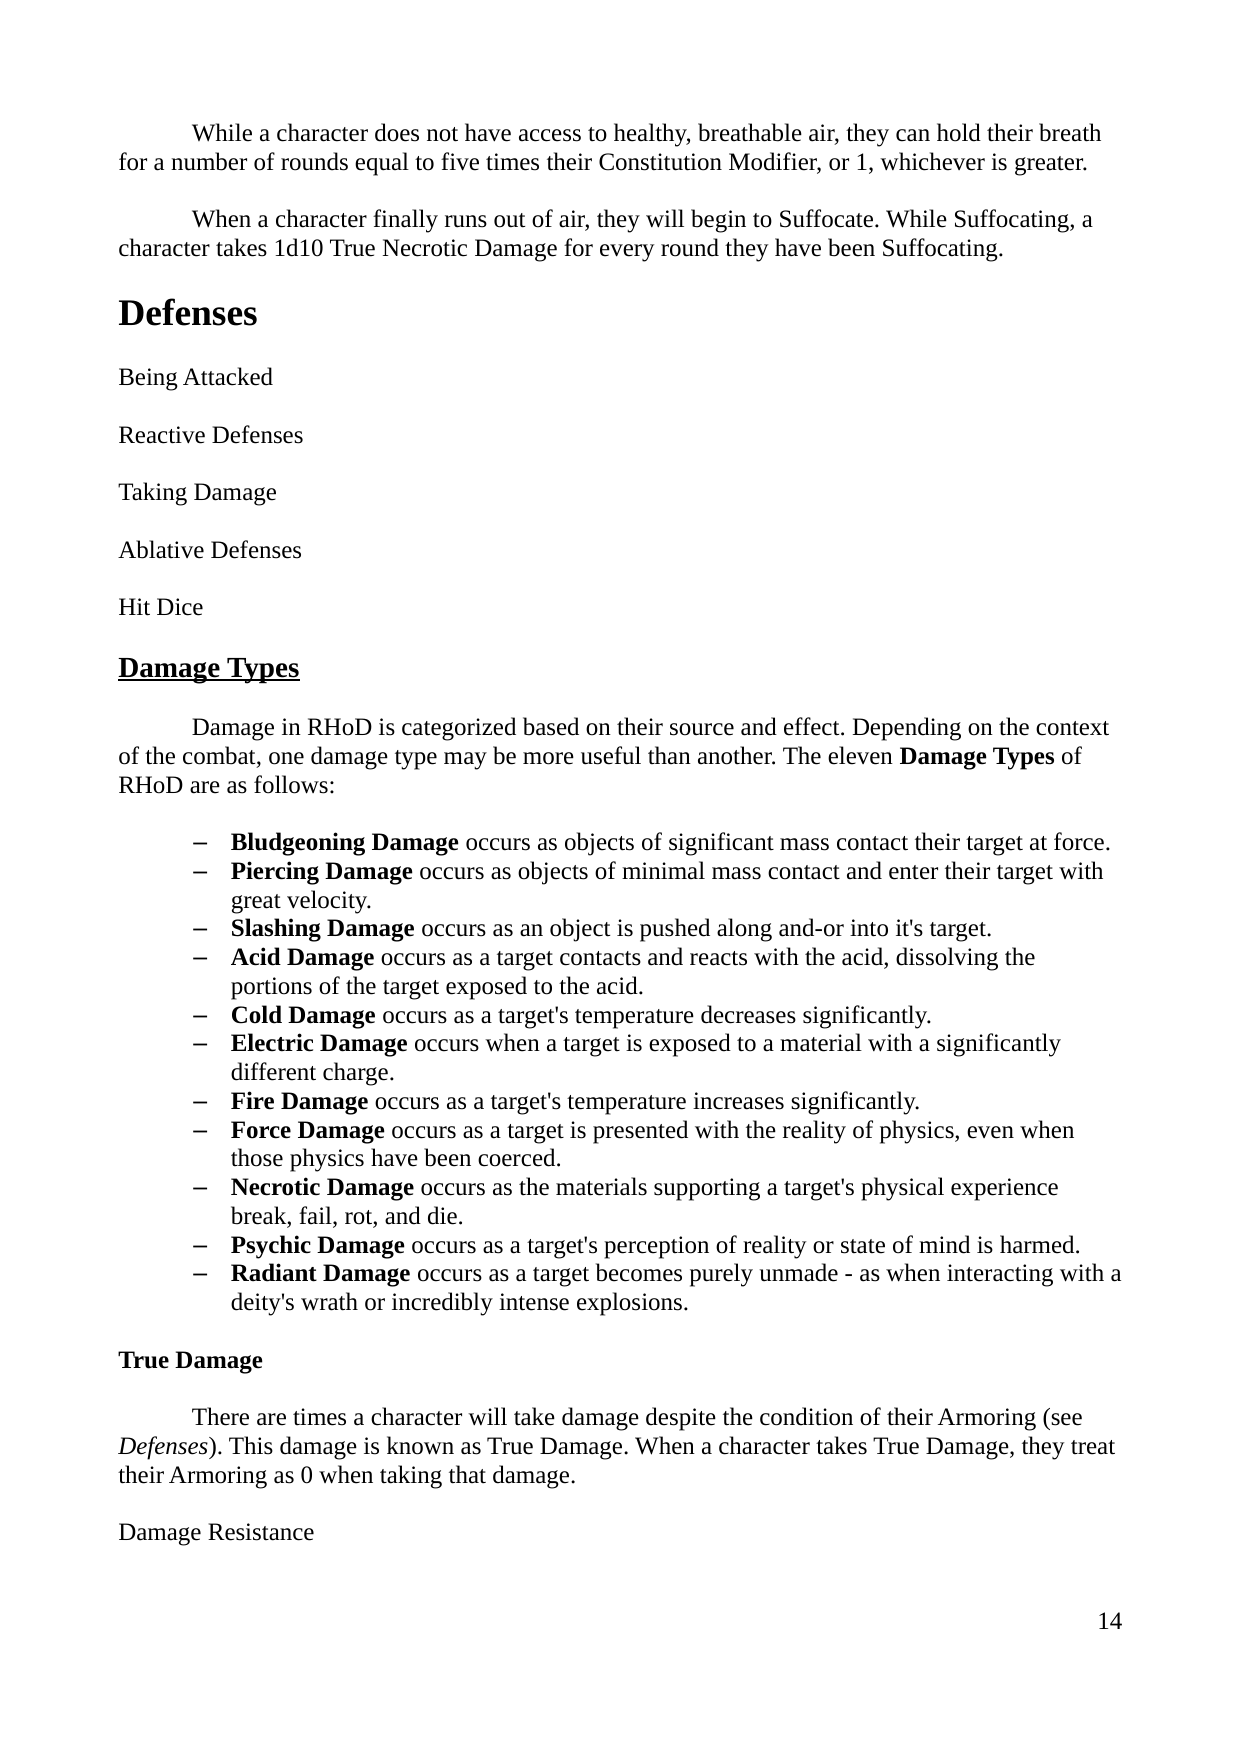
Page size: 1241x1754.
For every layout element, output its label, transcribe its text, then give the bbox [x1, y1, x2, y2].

list Necrotic Damage occurs as the materials supporting a target's physical experience break, fail, rot, and die. [193, 1172, 1122, 1230]
list Psychic Damage occurs as a target's perception of reality or state of mind is harmed. [193, 1230, 1122, 1258]
list Slashing Damage occurs as an object is pushed along and-or into it's target. [193, 913, 1122, 942]
text Taking Damage [118, 477, 1122, 506]
text Damage Resistance [118, 1517, 1122, 1546]
list Cold Damage occurs as a target's temperature decreases significantly. [193, 1000, 1122, 1028]
list Electric Damage occurs when a target is exposed to a material with a significantly different charge. [193, 1028, 1122, 1086]
text While a character does not have access to healthy, breathable air, they can hold their breath for a number of rounds equal to five times their Constitution Modifier, or 1, whichever is greater. When a character finally runs out of air, they will begin to Suffocate. While Suffocating, a character takes 1d10 True Necrotic Damage for every round they have been Suffocating. [118, 118, 1122, 262]
text Ablative Defenses [118, 535, 1122, 564]
text Damage Types [118, 650, 1122, 683]
list Fire Damage occurs as a target's temperature increases significantly. [193, 1086, 1122, 1115]
text Damage in RHoD is categorized based on their source and effect. Depending on the context of the combat, one damage type may be more useful than another. The eleven Damage Types of RHoD are as follows: [118, 712, 1122, 798]
list Piercing Damage occurs as objects of minimal mass contact and enter their target with great velocity. [193, 856, 1122, 913]
list Bludgeoning Damage occurs as objects of significant mass contact their target at force. [193, 827, 1122, 856]
list Radiant Damage occurs as a target becomes purely unmade - as when interacting with a deity's wrath or incredibly intense explosions. [193, 1258, 1122, 1316]
text Reactive Defenses [118, 420, 1122, 449]
text True Damage [118, 1345, 1122, 1373]
list Acid Damage occurs as a target contacts and reacts with the acid, dissolving the portions of the target exposed to the acid. [193, 942, 1122, 1000]
text Hit Dice [118, 592, 1122, 621]
text Defenses [118, 291, 1122, 334]
text There are times a character will take damage despite the condition of their Armoring (see Defenses). This damage is known as True Damage. When a character takes True Damage, they treat their Armoring as 0 when taking that damage. [118, 1402, 1122, 1488]
list Force Damage occurs as a target is presented with the reality of physics, even when those physics have been coerced. [193, 1115, 1122, 1172]
text Being Attacked [118, 362, 1122, 391]
